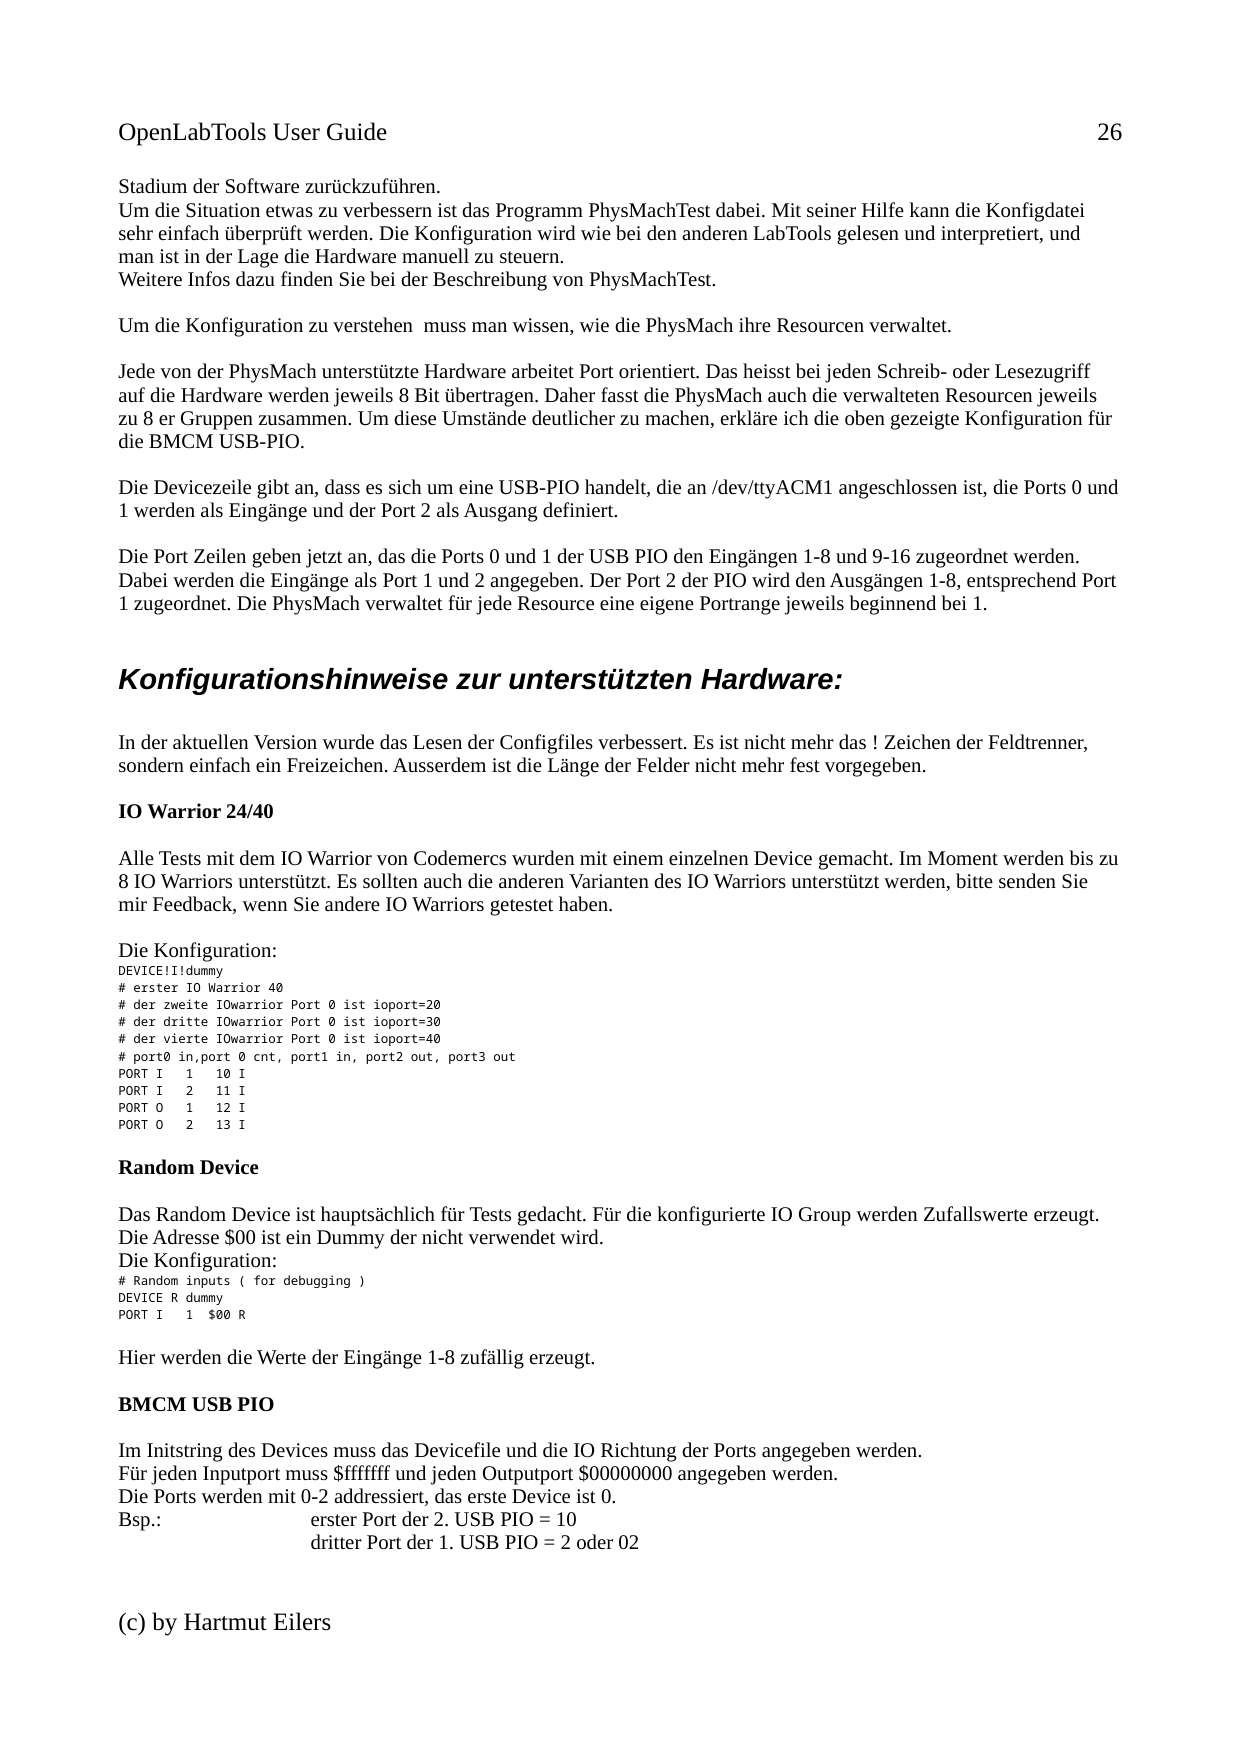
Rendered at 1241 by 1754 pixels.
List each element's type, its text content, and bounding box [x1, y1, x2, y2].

text PORT I 1 $00 R [118, 1306, 1122, 1323]
text # Random inputs ( for debugging ) [118, 1272, 1122, 1289]
text Bsp.: erster Port der 2. USB PIO = 10 [118, 1508, 1122, 1531]
text DEVICE R dummy [118, 1289, 1122, 1306]
text PORT I 1 10 I [118, 1065, 1122, 1082]
text Die Port Zeilen geben jetzt an, das die Ports 0 und 1 der USB PIO den Eingängen 1-8 und 9-16 zugeordnet werden. Dabei werden die Eingänge als Port 1 und 2 angegeben. Der Port 2 der PIO wird den Ausgängen 1-8, entsprechend Port 1 zugeordnet. Die PhysMach verwaltet für jede Resource eine eigene Portrange jeweils beginnend bei 1. [118, 545, 1122, 615]
text # der zweite IOwarrior Port 0 ist ioport=20 [118, 996, 1122, 1013]
text # port0 in,port 0 cnt, port1 in, port2 out, port3 out [118, 1048, 1122, 1065]
text In der aktuellen Version wurde das Lesen der Configfiles verbessert. Es ist nicht mehr das ! Zeichen der Feldtrenner, sondern einfach ein Freizeichen. Ausserdem ist die Länge der Felder nicht mehr fest vorgegeben. [118, 731, 1122, 777]
text Random Device [118, 1156, 1122, 1179]
text DEVICE!I!dummy [118, 962, 1122, 979]
text Um die Situation etwas zu verbessern ist das Programm PhysMachTest dabei. Mit seiner Hilfe kann die Konfigdatei sehr einfach überprüft werden. Die Konfiguration wird wie bei den anderen LabTools gelesen und interpretiert, und man ist in der Lage die Hardware manuell zu steuern. [118, 198, 1122, 268]
text Die Devicezeile gibt an, dass es sich um eine USB-PIO handelt, die an /dev/ttyACM1 angeschlossen ist, die Ports 0 und 1 werden als Eingänge und der Port 2 als Ausgang definiert. [118, 476, 1122, 522]
text dritter Port der 1. USB PIO = 2 oder 02 [118, 1531, 1122, 1554]
text Alle Tests mit dem IO Warrior von Codemercs wurden mit einem einzelnen Device gemacht. Im Moment werden bis zu 8 IO Warriors unterstützt. Es sollten auch die anderen Varianten des IO Warriors unterstützt werden, bitte senden Sie mir Feedback, wenn Sie andere IO Warriors getestet haben. [118, 847, 1122, 916]
text # der vierte IOwarrior Port 0 ist ioport=40 [118, 1031, 1122, 1048]
text PORT O 2 13 I [118, 1116, 1122, 1133]
text PORT I 2 11 I [118, 1082, 1122, 1099]
text Die Konfiguration: [118, 1249, 1122, 1272]
text Für jeden Inputport muss $fffffff und jeden Outputport $00000000 angegeben werden. [118, 1462, 1122, 1485]
text Weitere Infos dazu finden Sie bei der Beschreibung von PhysMachTest. [118, 268, 1122, 291]
text # der dritte IOwarrior Port 0 ist ioport=30 [118, 1013, 1122, 1031]
text Jede von der PhysMach unterstützte Hardware arbeitet Port orientiert. Das heisst bei jeden Schreib- oder Lesezugriff auf die Hardware werden jeweils 8 Bit übertragen. Daher fasst die PhysMach auch die verwalteten Resourcen jeweils zu 8 er Gruppen zusammen. Um diese Umstände deutlicher zu machen, erkläre ich die oben gezeigte Konfiguration für die BMCM USB-PIO. [118, 360, 1122, 453]
text Im Initstring des Devices muss das Devicefile und die IO Richtung der Ports angegeben werden. [118, 1439, 1122, 1462]
text Stadium der Software zurückzuführen. [118, 175, 1122, 198]
text PORT O 1 12 I [118, 1099, 1122, 1116]
text Hier werden die Werte der Eingänge 1-8 zufällig erzeugt. [118, 1346, 1122, 1369]
text # erster IO Warrior 40 [118, 979, 1122, 996]
text IO Warrior 24/40 [118, 800, 1122, 823]
text Die Konfiguration: [118, 939, 1122, 962]
text Das Random Device ist hauptsächlich für Tests gedacht. Für die konfigurierte IO Group werden Zufallswerte erzeugt. [118, 1202, 1122, 1226]
text Die Adresse $00 ist ein Dummy der nicht verwendet wird. [118, 1226, 1122, 1249]
text BMCM USB PIO [118, 1392, 1122, 1416]
text Die Ports werden mit 0-2 addressiert, das erste Device ist 0. [118, 1485, 1122, 1508]
text Um die Konfiguration zu verstehen muss man wissen, wie die PhysMach ihre Resourcen verwaltet. [118, 314, 1122, 337]
subtitle Konfigurationshinweise zur unterstützten Hardware: [118, 663, 1122, 695]
